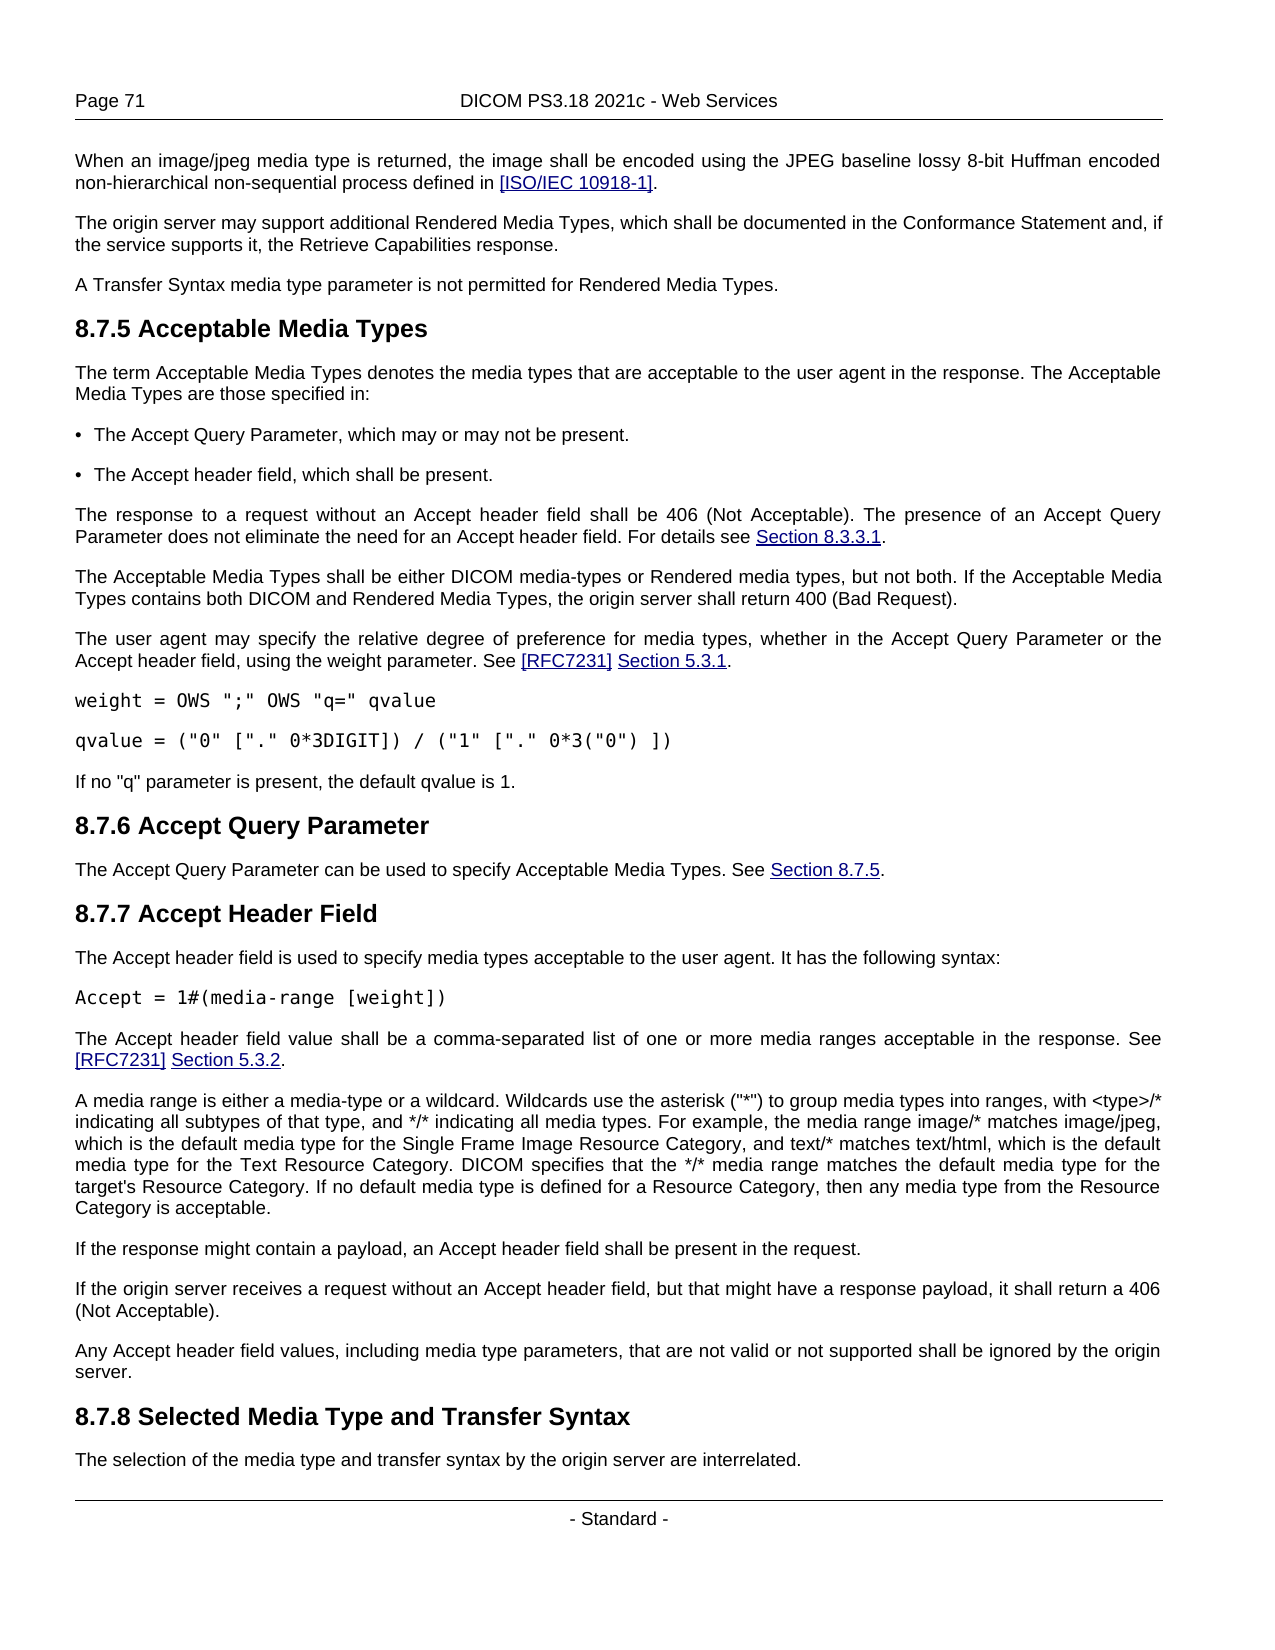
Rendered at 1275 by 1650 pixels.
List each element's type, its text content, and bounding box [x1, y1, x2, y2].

text The selection of the media type and transfer syntax by the origin server are interrelated. [75, 1449, 1162, 1471]
text qvalue = ("0" ["." 0*3DIGIT]) / ("1" ["." 0*3("0") ]) [75, 730, 1162, 752]
text The response to a request without an Accept header field shall be 406 (Not Acceptable). The presence of an Accept Query Parameter does not eliminate the need for an Accept header field. For details see Section 8.3.3.1. [75, 504, 1162, 547]
text 8.7.7 Accept Header Field [75, 899, 1162, 928]
text The user agent may specify the relative degree of preference for media types, whether in the Accept Query Parameter or the Accept header field, using the weight parameter. See [RFC7231] Section 5.3.1. [75, 628, 1162, 671]
text If no "q" parameter is present, the default qvalue is 1. [75, 771, 1162, 792]
text • The Accept Query Parameter, which may or may not be present. [75, 423, 1162, 445]
text 8.7.6 Accept Query Parameter [75, 811, 1162, 840]
text The Accept Query Parameter can be used to specify Acceptable Media Types. See Section 8.7.5. [75, 859, 1162, 880]
text Accept = 1#(media-range [weight]) [75, 987, 1162, 1009]
text The Acceptable Media Types shall be either DICOM media-types or Rendered media types, but not both. If the Acceptable Media Types contains both DICOM and Rendered Media Types, the origin server shall return 400 (Bad Request). [75, 566, 1162, 609]
text A Transfer Syntax media type parameter is not permitted for Rendered Media Types. [75, 274, 1162, 295]
text The Accept header field is used to specify media types acceptable to the user agent. It has the following syntax: [75, 947, 1162, 968]
text Any Accept header field values, including media type parameters, that are not valid or not supported shall be ignored by the origin server. [75, 1340, 1162, 1383]
text The origin server may support additional Rendered Media Types, which shall be documented in the Conformance Statement and, if the service supports it, the Retrieve Capabilities response. [75, 212, 1162, 255]
text A media range is either a media-type or a wildcard. Wildcards use the asterisk ("*") to group media types into ranges, with <type>/* indicating all subtypes of that type, and */* indicating all media types. For example, the media range image/* matches image/jpeg, which is the default media type for the Single Frame Image Resource Category, and text/* matches text/html, which is the default media type for the Text Resource Category. DICOM specifies that the */* media range matches the default media type for the target's Resource Category. If no default media type is defined for a Resource Category, then any media type from the Resource Category is acceptable. [75, 1089, 1162, 1219]
text • The Accept header field, which shall be present. [75, 464, 1162, 485]
text The Accept header field value shall be a comma-separated list of one or more media ranges acceptable in the response. See [RFC7231] Section 5.3.2. [75, 1027, 1162, 1071]
text If the origin server receives a request without an Accept header field, but that might have a response payload, it shall return a 406 (Not Acceptable). [75, 1278, 1162, 1321]
text 8.7.8 Selected Media Type and Transfer Syntax [75, 1402, 1162, 1430]
text 8.7.5 Acceptable Media Types [75, 314, 1162, 343]
text When an image/jpeg media type is returned, the image shall be encoded using the JPEG baseline lossy 8-bit Huffman encoded non-hierarchical non-sequential process defined in [ISO/IEC 10918-1]. [75, 150, 1162, 193]
text The term Acceptable Media Types denotes the media types that are acceptable to the user agent in the response. The Acceptable Media Types are those specified in: [75, 362, 1162, 405]
text If the response might contain a payload, an Accept header field shall be present in the request. [75, 1237, 1162, 1259]
text weight = OWS ";" OWS "q=" qvalue [75, 690, 1162, 712]
